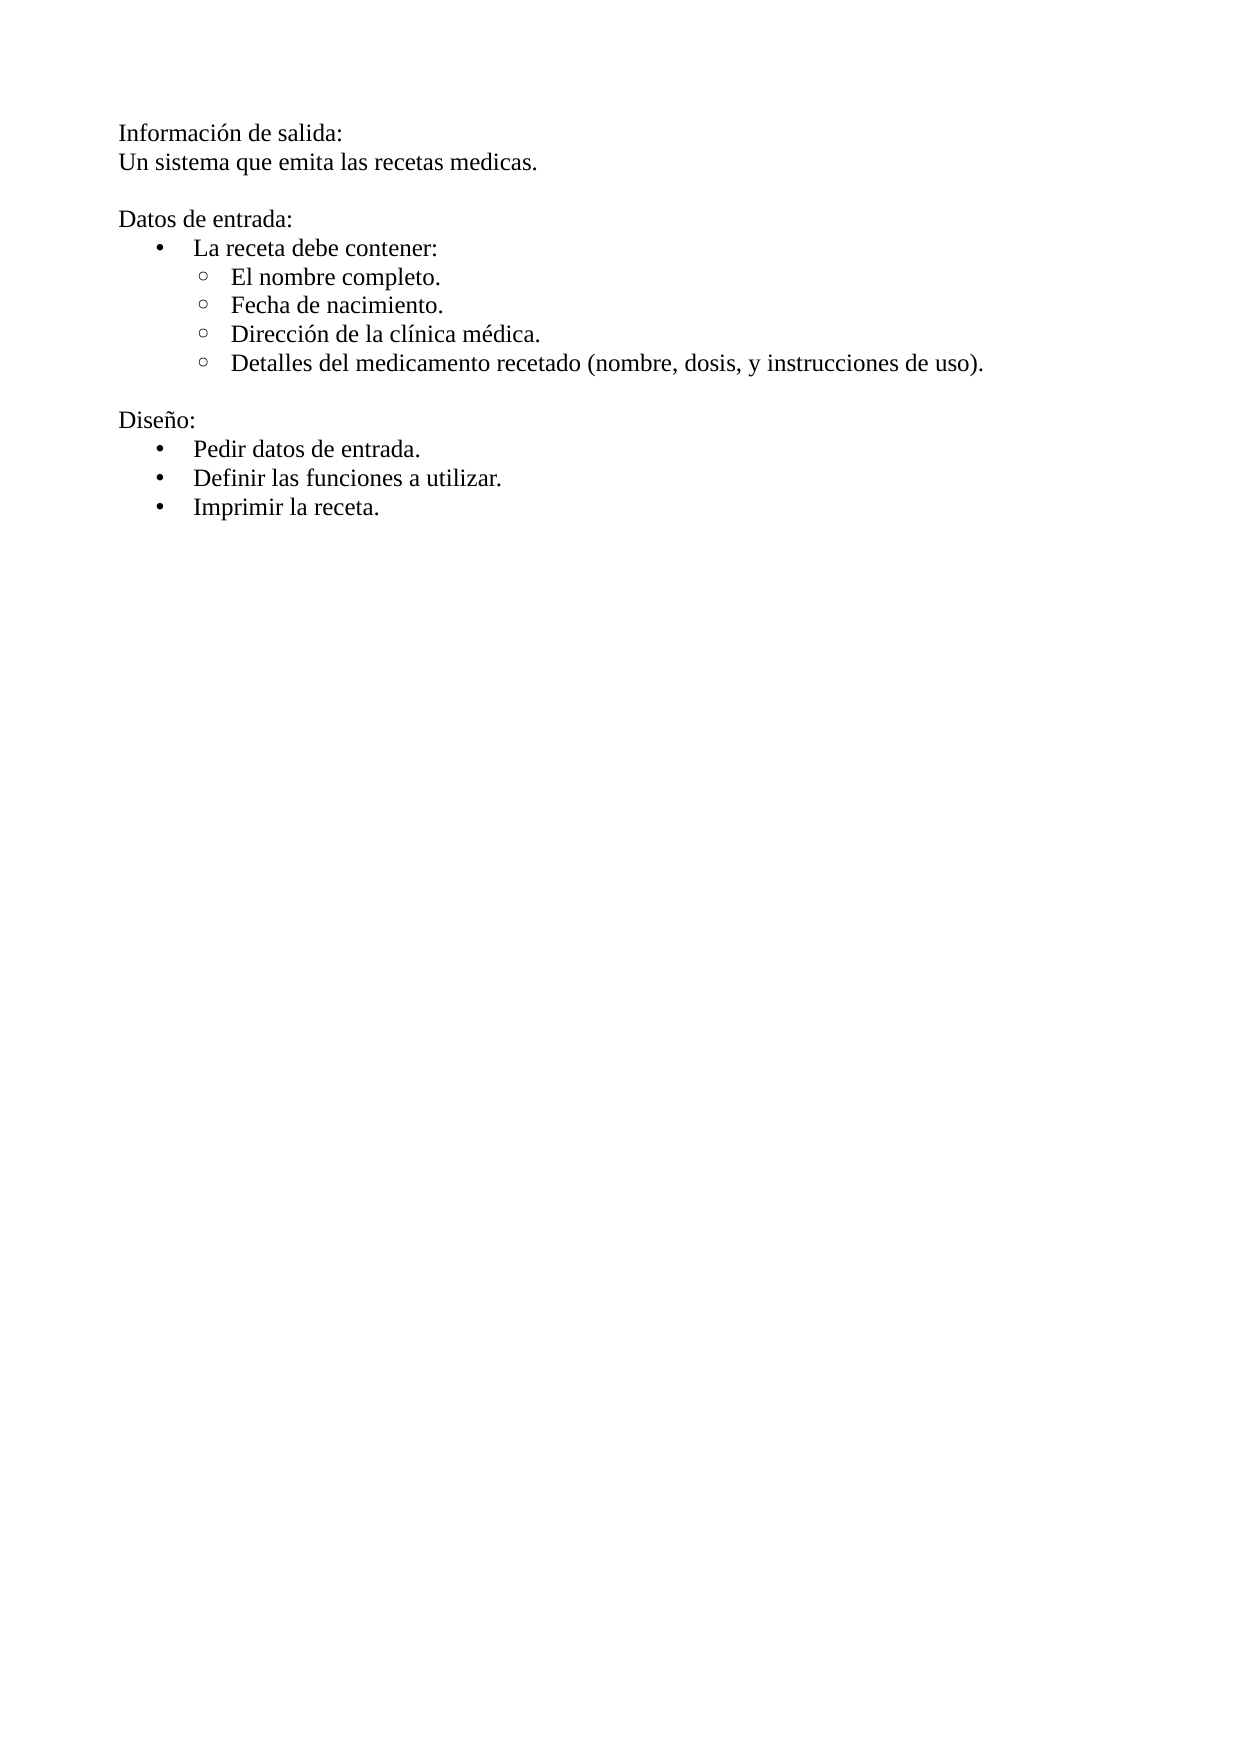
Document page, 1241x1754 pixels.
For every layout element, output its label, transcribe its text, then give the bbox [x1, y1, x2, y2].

list Dirección de la clínica médica. [193, 319, 1122, 348]
text Diseño: [118, 406, 1122, 434]
list Imprimir la receta. [156, 492, 1122, 521]
list El nombre completo. [193, 262, 1122, 291]
text Datos de entrada: [118, 204, 1122, 233]
list La receta debe contener: [156, 233, 1122, 262]
list Pedir datos de entrada. [156, 434, 1122, 463]
list Detalles del medicamento recetado (nombre, dosis, y instrucciones de uso). [193, 348, 1122, 377]
list Fecha de nacimiento. [193, 291, 1122, 319]
list Definir las funciones a utilizar. [156, 463, 1122, 492]
text Un sistema que emita las recetas medicas. [118, 147, 1122, 176]
text Información de salida: [118, 118, 1122, 147]
